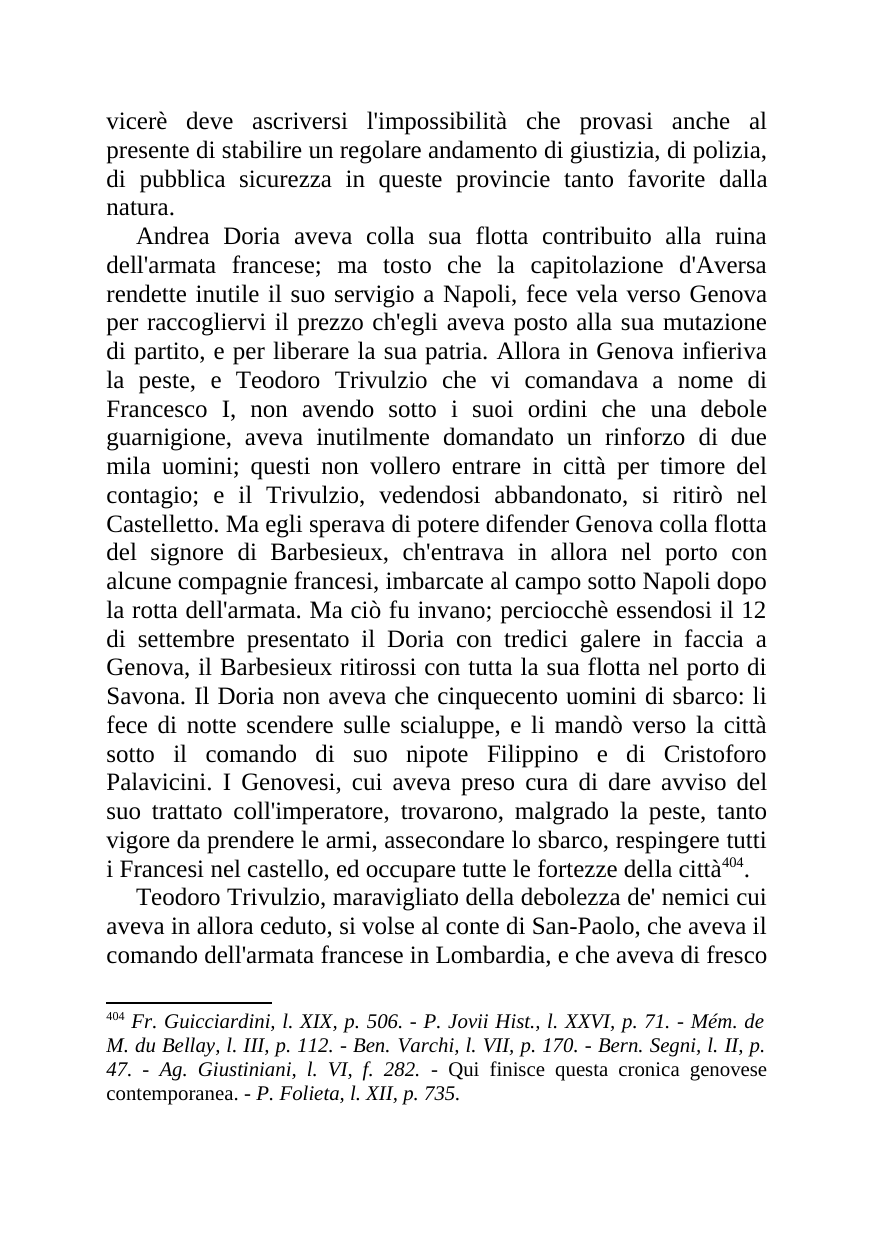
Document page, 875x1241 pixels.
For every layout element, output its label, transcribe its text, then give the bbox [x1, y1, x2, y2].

text Fr. Guicciardini, l. XIX, p. 506. - P. Jovii Hist., l. XXVI, p. 71. - Mém. de M. du Bellay, l. III, p. 112. - Ben. Varchi, l. VII, p. 170. - Bern. Segni, l. II, p. 47. - Ag. Giustiniani, l. VI, f. 282. - Qui finisce questa cronica genovese contemporanea. - P. Folieta, l. XII, p. 735. [106, 1009, 768, 1105]
text Teodoro Trivulzio, maravigliato della debolezza de' nemici cui aveva in allora ceduto, si volse al conte di San-Paolo, che aveva il comando dell'armata francese in Lombardia, e che aveva di fresco [106, 882, 768, 969]
text vicerè deve ascriversi l'impossibilità che provasi anche al presente di stabilire un regolare andamento di giustizia, di polizia, di pubblica sicurezza in queste provincie tanto favorite dalla natura. [106, 106, 768, 221]
text Andrea Doria aveva colla sua flotta contribuito alla ruina dell'armata francese; ma tosto che la capitolazione d'Aversa rendette inutile il suo servigio a Napoli, fece vela verso Genova per raccogliervi il prezzo ch'egli aveva posto alla sua mutazione di partito, e per liberare la sua patria. Allora in Genova infieriva la peste, e Teodoro Trivulzio che vi comandava a nome di Francesco I, non avendo sotto i suoi ordini che una debole guarnigione, aveva inutilmente domandato un rinforzo di due mila uomini; questi non vollero entrare in città per timore del contagio; e il Trivulzio, vedendosi abbandonato, si ritirò nel Castelletto. Ma egli sperava di potere difender Genova colla flotta del signore di Barbesieux, ch'entrava in allora nel porto con alcune compagnie francesi, imbarcate al campo sotto Napoli dopo la rotta dell'armata. Ma ciò fu invano; perciocchè essendosi il 12 di settembre presentato il Doria con tredici galere in faccia a Genova, il Barbesieux ritirossi con tutta la sua flotta nel porto di Savona. Il Doria non aveva che cinquecento uomini di sbarco: li fece di notte scendere sulle scialuppe, e li mandò verso la città sotto il comando di suo nipote Filippino e di Cristoforo Palavicini. I Genovesi, cui aveva preso cura di dare avviso del suo trattato coll'imperatore, trovarono, malgrado la peste, tanto vigore da prendere le armi, assecondare lo sbarco, respingere tutti i Francesi nel castello, ed occupare tutte le fortezze della città. [106, 221, 768, 882]
